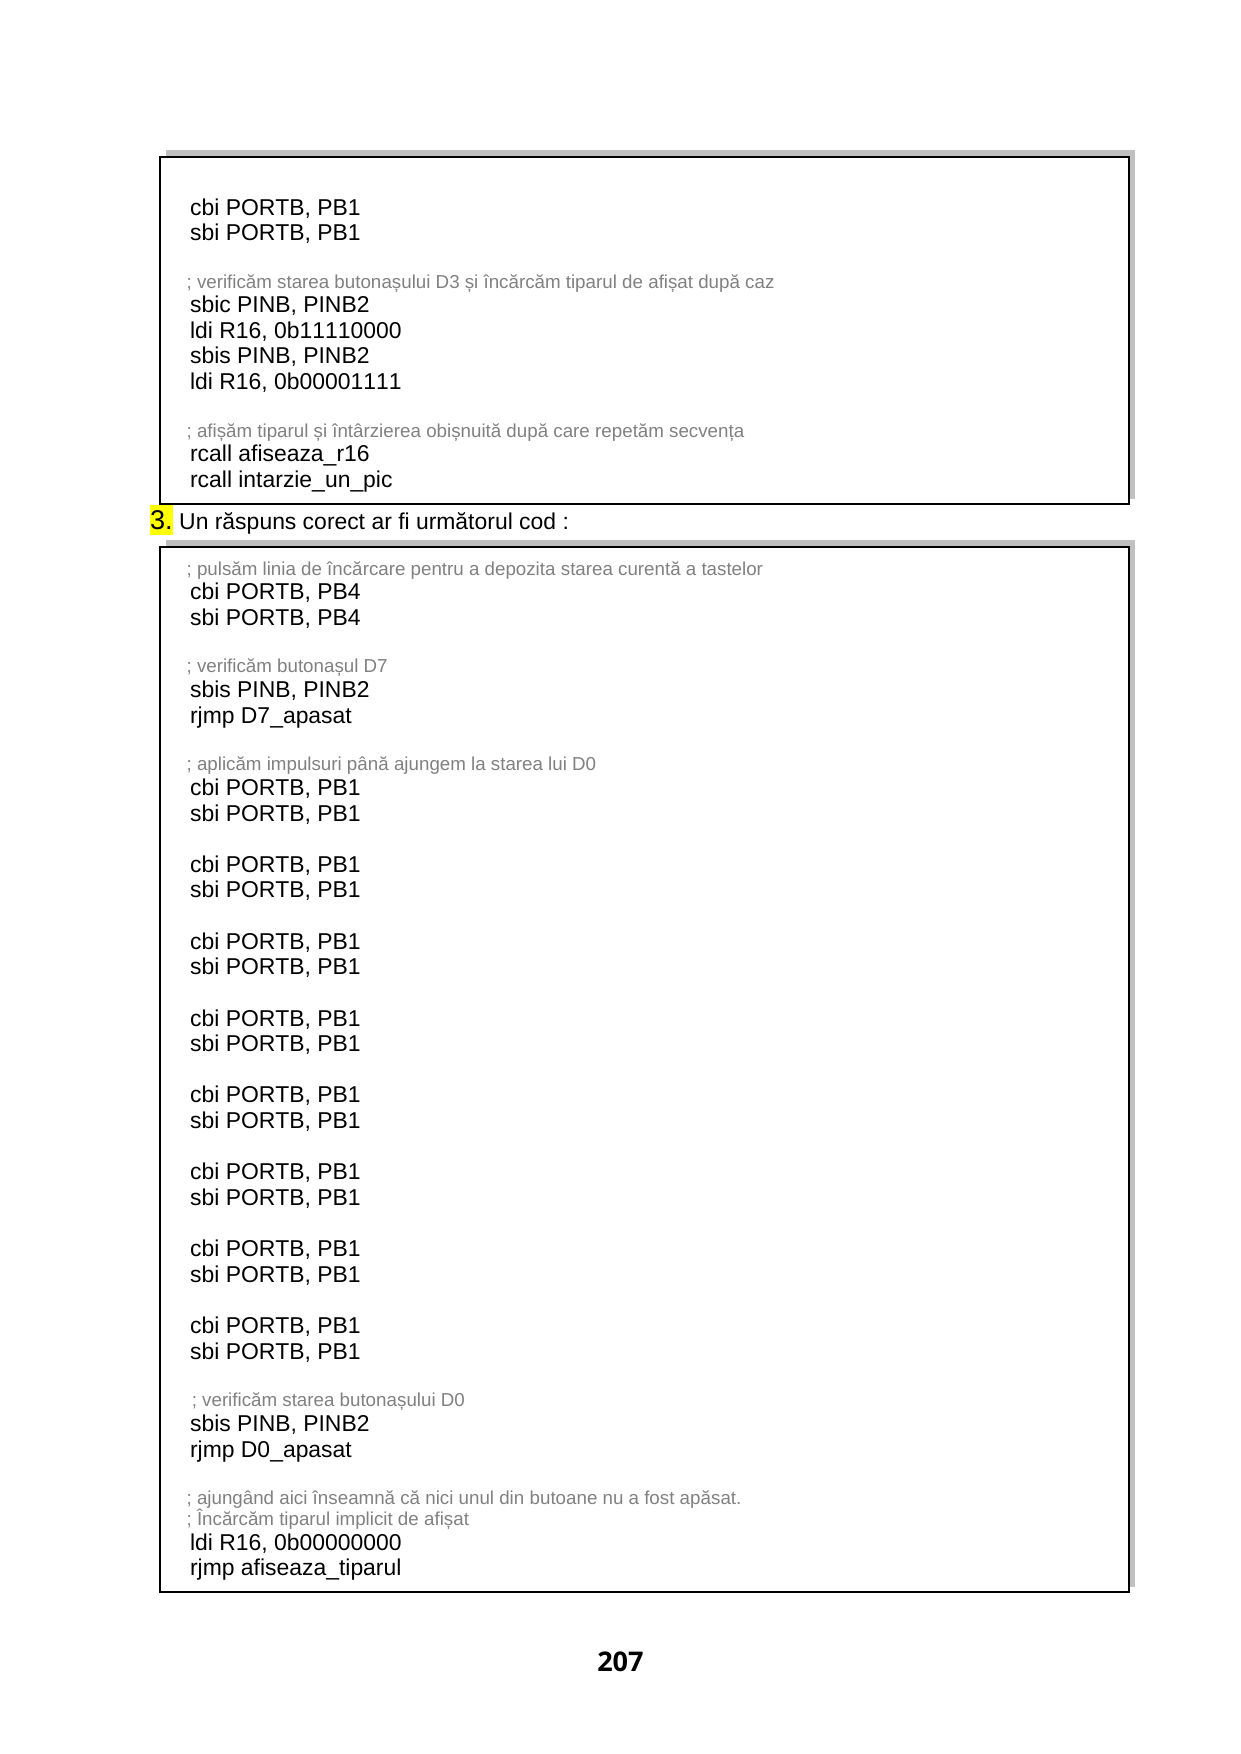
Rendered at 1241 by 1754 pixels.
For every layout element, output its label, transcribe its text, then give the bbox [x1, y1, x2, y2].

table_header ; pulsăm linia de încărcare pentru a depozita starea curentă a tastelor cbi PORTB, PB4 sbi PORTB, PB4 ; verificăm butonașul D7 sbis PINB, PINB2 rjmp D7_apasat ; aplicăm impulsuri până ajungem la starea lui D0 cbi PORTB, PB1 sbi PORTB, PB1 cbi PORTB, PB1 sbi PORTB, PB1 cbi PORTB, PB1 sbi PORTB, PB1 cbi PORTB, PB1 sbi PORTB, PB1 cbi PORTB, PB1 sbi PORTB, PB1 cbi PORTB, PB1 sbi PORTB, PB1 cbi PORTB, PB1 sbi PORTB, PB1 cbi PORTB, PB1 sbi PORTB, PB1 ; verificăm starea butonașului D0 sbis PINB, PINB2 rjmp D0_apasat ; ajungând aici înseamnă că nici unul din butoane nu a fost apăsat. ; Încărcăm tiparul implicit de afișat ldi R16, 0b00000000 rjmp afiseaza_tiparul [161, 548, 1128, 1591]
subtitle 3. Un răspuns corect ar fi următorul cod : [150, 505, 1091, 535]
table_header cbi PORTB, PB1 sbi PORTB, PB1 ; verificăm starea butonașului D3 și încărcăm tiparul de afișat după caz sbic PINB, PINB2 ldi R16, 0b11110000 sbis PINB, PINB2 ldi R16, 0b00001111 ; afișăm tiparul și întârzierea obișnuită după care repetăm secvența rcall afiseaza_r16 rcall intarzie_un_pic [161, 158, 1128, 503]
